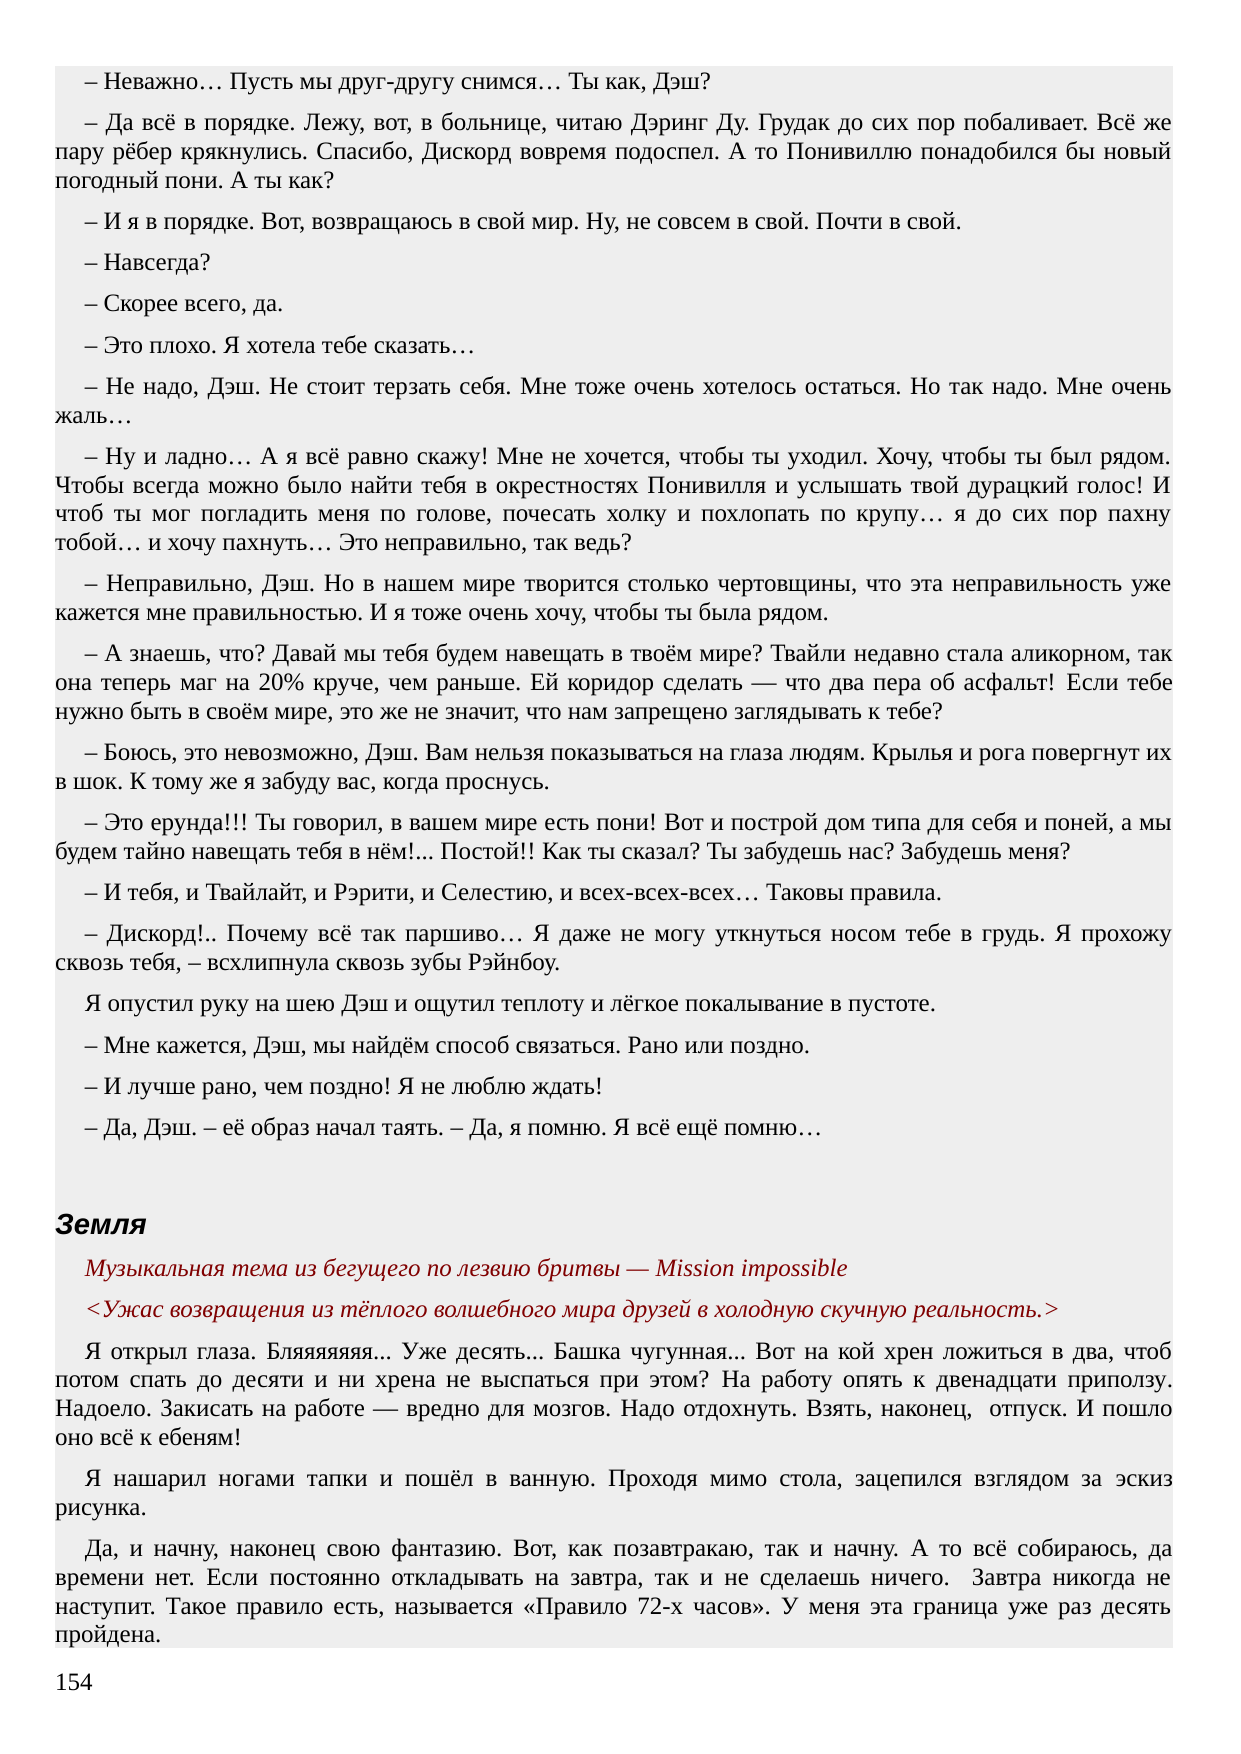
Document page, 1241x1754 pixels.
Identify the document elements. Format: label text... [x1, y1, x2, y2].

text – А знаешь, что? Давай мы тебя будем навещать в твоём мире? Твайли недавно стала аликорном, так она теперь маг на 20% круче, чем раньше. Ей коридор сделать — что два пера об асфальт! Если тебе нужно быть в своём мире, это же не значит, что нам запрещено заглядывать к тебе? [55, 638, 1173, 725]
text – Это плохо. Я хотела тебе сказать… [55, 330, 1173, 358]
text – Да всё в порядке. Лежу, вот, в больнице, читаю Дэринг Ду. Грудак до сих пор побаливает. Всё же пару рёбер крякнулись. Спасибо, Дискорд вовремя подоспел. А то Понивиллю понадобился бы новый погодный пони. А ты как? [55, 107, 1173, 193]
text – Это ерунда!!! Ты говорил, в вашем мире есть пони! Вот и построй дом типа для себя и поней, а мы будем тайно навещать тебя в нём!... Постой!! Как ты сказал? Ты забудешь нас? Забудешь меня? [55, 807, 1173, 865]
text – Навсегда? [55, 247, 1173, 276]
text – Да, Дэш. – её образ начал таять. – Да, я помню. Я всё ещё помню… [55, 1112, 1173, 1141]
text – Ну и ладно… А я всё равно скажу! Мне не хочется, чтобы ты уходил. Хочу, чтобы ты был рядом. Чтобы всегда можно было найти тебя в окрестностях Понивилля и услышать твой дурацкий голос! И чтоб ты мог погладить меня по голове, почесать холку и похлопать по крупу… я до сих пор пахну тобой… и хочу пахнуть… Это неправильно, так ведь? [55, 441, 1173, 556]
text Я открыл глаза. Бляяяяяяя... Уже десять... Башка чугунная... Вот на кой хрен ложиться в два, чтоб потом спать до десяти и ни хрена не выспаться при этом? На работу опять к двенадцати приползу. Надоело. Закисать на работе — вредно для мозгов. Надо отдохнуть. Взять, наконец, отпуск. И пошло оно всё к ебеням! [55, 1336, 1173, 1451]
text – Неправильно, Дэш. Но в нашем мире творится столько чертовщины, что эта неправильность уже кажется мне правильностью. И я тоже очень хочу, чтобы ты была рядом. [55, 568, 1173, 626]
text – Дискорд!.. Почему всё так паршиво… Я даже не могу уткнуться носом тебе в грудь. Я прохожу сквозь тебя, – всхлипнула сквозь зубы Рэйнбоу. [55, 918, 1173, 976]
subtitle Земля [55, 1207, 1173, 1241]
text Я опустил руку на шею Дэш и ощутил теплоту и лёгкое покалывание в пустоте. [55, 988, 1173, 1017]
text Я нашарил ногами тапки и пошёл в ванную. Проходя мимо стола, зацепился взглядом за эскиз рисунка. [55, 1463, 1173, 1521]
text – Неважно… Пусть мы друг-другу снимся… Ты как, Дэш? [55, 66, 1173, 95]
text – И лучше рано, чем поздно! Я не люблю ждать! [55, 1071, 1173, 1100]
text Музыкальная тема из бегущего по лезвию бритвы — Mission impossible [55, 1253, 1173, 1282]
text – Боюсь, это невозможно, Дэш. Вам нельзя показываться на глаза людям. Крылья и рога повергнут их в шок. К тому же я забуду вас, когда проснусь. [55, 737, 1173, 795]
text Да, и начну, наконец свою фантазию. Вот, как позавтракаю, так и начну. А то всё собираюсь, да времени нет. Если постоянно откладывать на завтра, так и не сделаешь ничего. Завтра никогда не наступит. Такое правило есть, называется «Правило 72-х часов». У меня эта граница уже раз десять пройдена. [55, 1533, 1173, 1648]
text – И я в порядке. Вот, возвращаюсь в свой мир. Ну, не совсем в свой. Почти в свой. [55, 206, 1173, 235]
text – Мне кажется, Дэш, мы найдём способ связаться. Рано или поздно. [55, 1030, 1173, 1058]
text – И тебя, и Твайлайт, и Рэрити, и Селестию, и всех-всех-всех… Таковы правила. [55, 877, 1173, 906]
text – Не надо, Дэш. Не стоит терзать себя. Мне тоже очень хотелось остаться. Но так надо. Мне очень жаль… [55, 371, 1173, 428]
text – Скорее всего, да. [55, 288, 1173, 317]
text <Ужас возвращения из тёплого волшебного мира друзей в холодную скучную реальность.> [55, 1294, 1173, 1323]
